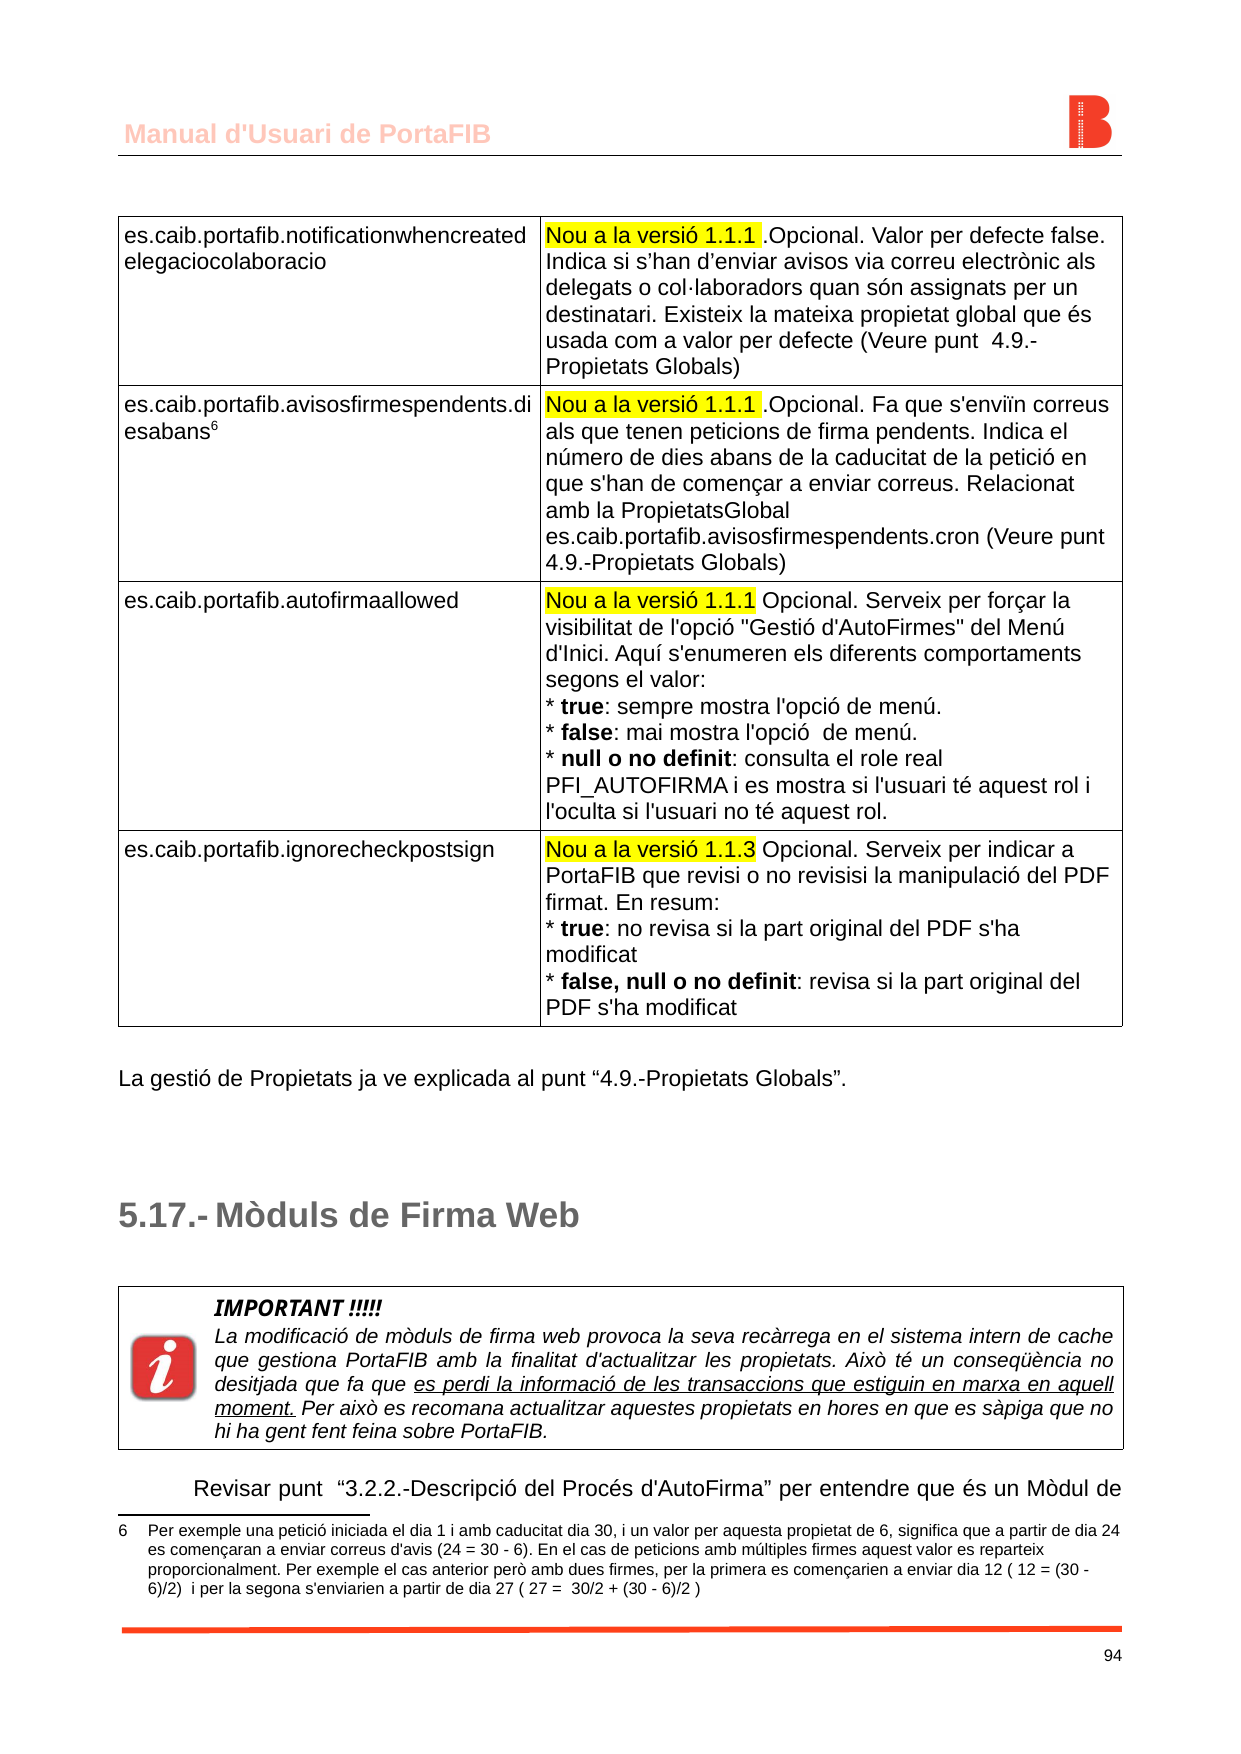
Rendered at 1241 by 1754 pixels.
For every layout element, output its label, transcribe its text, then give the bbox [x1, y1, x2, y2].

table_header IMPORTANT !!!!! La modificació de mòduls de firma web provoca la seva recàrrega en el sistema intern de cache que gestiona PortaFIB amb la finalitat d'actualitzar les propietats. Això té un conseqüència no desitjada que fa que es perdi la informació de les transaccions que estiguin en marxa en aquell moment. Per això es recomana actualitzar aquestes propietats en hores en que es sàpiga que no hi ha gent fent feina sobre PortaFIB. [209, 1287, 1123, 1449]
table_cell Nou a la versió 1.1.1 .Opcional. Fa que s'enviïn correus als que tenen peticions de firma pendents. Indica el número de dies abans de la caducitat de la petició en que s'han de començar a enviar correus. Relacionat amb la PropietatsGlobal es.caib.portafib.avisosfirmespendents.cron (Veure punt 4.9.-Propietats Globals) [541, 386, 1122, 581]
table_cell Nou a la versió 1.1.1 Opcional. Serveix per forçar la visibilitat de l'opció "Gestió d'AutoFirmes" del Menú d'Inici. Aquí s'enumeren els diferents comportaments segons el valor: * true: sempre mostra l'opció de menú. * false: mai mostra l'opció de menú. * null o no definit: consulta el role real PFI_AUTOFIRMA i es mostra si l'usuari té aquest rol i l'oculta si l'usuari no té aquest rol. [541, 582, 1122, 830]
table_cell es.caib.portafib.notificationwhencreatedelegaciocolaboracio [119, 217, 540, 385]
table_cell es.caib.portafib.avisosfirmespendents.diesabans [119, 386, 540, 581]
text La gestió de Propietats ja ve explicada al punt “4.9.-Propietats Globals”. [118, 1065, 1122, 1092]
table_cell Nou a la versió 1.1.3 Opcional. Serveix per indicar a PortaFIB que revisi o no revisisi la manipulació del PDF firmat. En resum: * true: no revisa si la part original del PDF s'ha modificat * false, null o no definit: revisa si la part original del PDF s'ha modificat [541, 831, 1122, 1026]
table_cell Nou a la versió 1.1.1 .Opcional. Valor per defecte false. Indica si s’han d’enviar avisos via correu electrònic als delegats o col·laboradors quan són assignats per un destinatari. Existeix la mateixa propietat global que és usada com a valor per defecte (Veure punt 4.9.-Propietats Globals) [541, 217, 1122, 385]
picture [1063, 94, 1117, 150]
subtitle Mòduls de Firma Web [118, 1194, 1122, 1235]
text Revisar punt “3.2.2.-Descripció del Procés d'AutoFirma” per entendre que és un Mòdul de [118, 1475, 1122, 1502]
picture [129, 1333, 198, 1402]
table_header [119, 1287, 209, 1449]
table_cell es.caib.portafib.ignorecheckpostsign [119, 831, 540, 1026]
table_cell es.caib.portafib.autofirmaallowed [119, 582, 540, 830]
